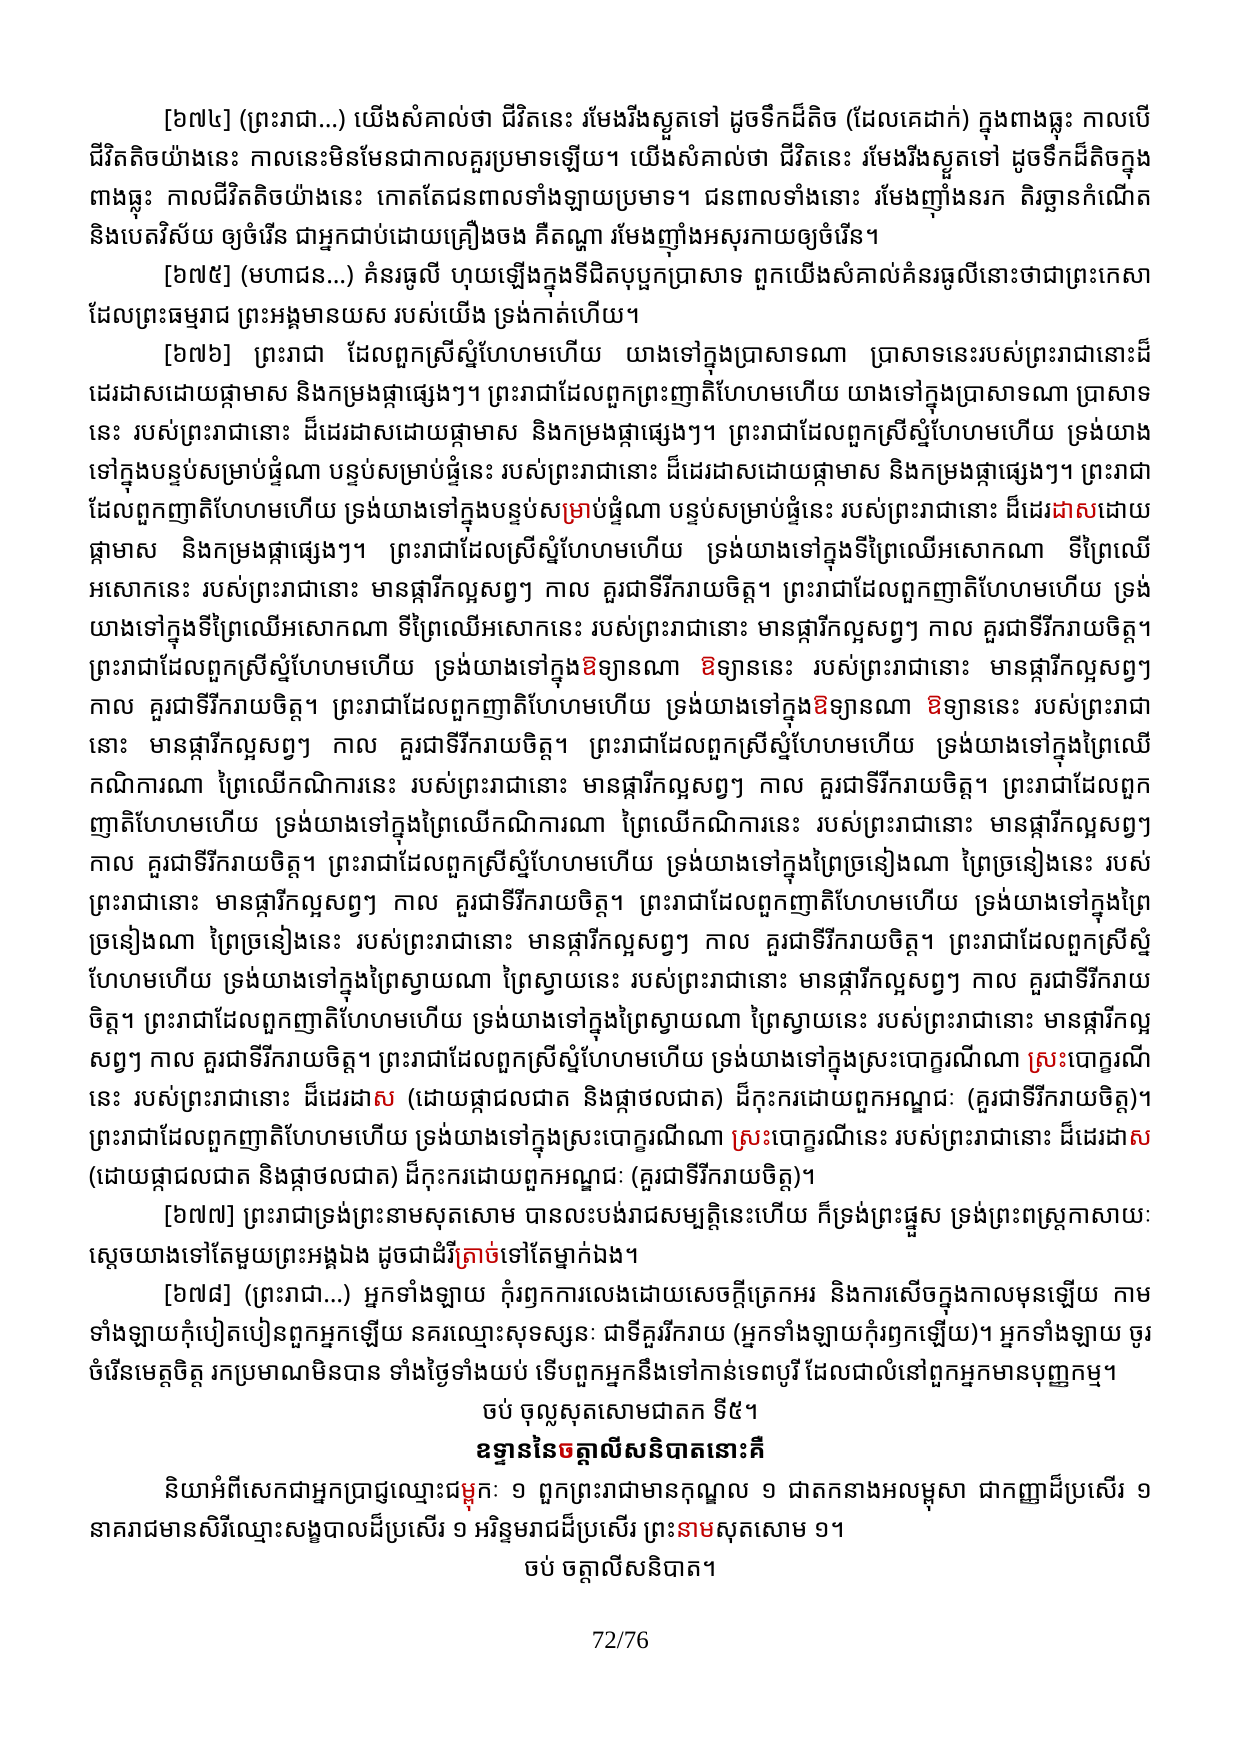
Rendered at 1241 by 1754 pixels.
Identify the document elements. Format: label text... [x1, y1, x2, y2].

text [៦៧៥] (មហាជន…) គំនរធូលី ហុយឡើងក្នុងទីជិត​បុប្ផកប្រាសាទ ពួក​យើង​សំគាល់​គំនរ​ធូលីនោះ​ថាជា​ព្រះកេសា​ដែល​ព្រះធម្មរាជ ព្រះអង្គ​មានយស របស់យើង ទ្រង់កាត់​ហើយ។ [88, 257, 1152, 330]
text ឧទ្ទាននៃចត្តាលីសនិបាតនោះគឺ [88, 1432, 1152, 1466]
text [៦៧៤] (ព្រះរាជា…) យើងសំគាល់ថា ជីវិតនេះ រមែងរីង​ស្ងួតទៅ ដូច​ទឹកដ៏​តិច (ដែល​គេដាក់) ក្នុង​ពាងធ្លុះ កាលបើ​ជីវិត​តិចយ៉ាង​នេះ កាល​នេះមិន​មែនជា​កាលគួរ​ប្រមាទ​ឡើយ។ យើង​សំគាល់ថា ជីវិត​នេះ រមែង​រីងស្ងួត​ទៅ ដូចទឹក​ដ៏តិច​ក្នុង​ពាងធ្លុះ កាល​ជីវិត​តិចយ៉ាង​នេះ កោតតែ​ជនពាល​ទាំងឡាយ​ប្រមាទ។ ជនពាល​ទាំងនោះ រមែង​ញ៉ាំង​នរក តិរច្ឆាន​កំណើត និង​បេតវិស័យ ឲ្យចំរើន ជាអ្នក​ជាប់ដោយ​គ្រឿងចង គឺតណ្ហា រមែង​ញ៉ាំង​អសុរកាយ​ឲ្យចំរើន។ [88, 100, 1152, 252]
text [៦៧៨] (ព្រះរាជា…) អ្នកទាំងឡាយ កុំរឭក​ការលេង​ដោយ​សេចក្តី​ត្រេកអរ និង​ការសើច​ក្នុងកាល​មុនឡើយ កាម​ទាំងឡាយ​កុំបៀតបៀន​ពួកអ្នក​ឡើយ នគរ​ឈ្មោះ​សុទស្សនៈ ជាទី​គួររីករាយ (អ្នកទាំងឡាយ​កុំរឭក​ឡើយ)។ អ្នក​ទាំងឡាយ ចូរចំរើន​មេត្តចិត្ត រកប្រមាណ​មិនបាន ទាំងថ្ងៃ​ទាំងយប់ ទើបពួក​អ្នកនឹង​ទៅកាន់​ទេពបូរី ដែល​ជាលំនៅ​ពួកអ្នក​មាន​បុញ្ញកម្ម។ [88, 1275, 1152, 1388]
text ចប់ ចុល្លសុតសោមជាតក ទី៥។ [88, 1393, 1152, 1427]
text [៦៧៧] ព្រះរាជាទ្រង់ព្រះនាមសុតសោម បានលះបង់​រាជសម្បតិ្ត​នេះហើយ ក៏​ទ្រង់​ព្រះផ្នួស ទ្រង់​ព្រះពស្ត្រ​កាសាយៈ ស្តេចយាង​ទៅតែ​មួយ​ព្រះអង្គ​ឯង ដូចជា​ដំរីត្រាច់​ទៅតែ​ម្នាក់ឯង។ [88, 1197, 1152, 1270]
text និយាអំពីសេកជាអ្នកប្រាជ្ញ​ឈ្មោះ​ជម្ពុកៈ ១ ពួក​ព្រះរាជា​មាន​កុណ្ឌល ១ ជាតក​នាង​អលម្ពុសា ជាកញ្ញា​ដ៏ប្រសើរ ១ នាគរាជ​មានសិរី​ឈ្មោះ​សង្ខបាល​ដ៏ប្រសើរ ១ អរិន្ទមរាជ​ដ៏ប្រសើរ ព្រះនាម​សុតសោម ១។ [88, 1471, 1152, 1544]
text [៦៧៦] ព្រះរាជា ដែលពួកស្រីស្នំហែហមហើយ យាងទៅក្នុងប្រាសាទណា ប្រាសាទនេះ​របស់​ព្រះរាជា​នោះ​ដ៏ដេរដាស​ដោយផ្កាមាស និងកម្រងផ្កា​ផ្សេងៗ។ ព្រះរាជា​ដែលពួក​ព្រះញាតិ​ហែហម​ហើយ យាងទៅ​ក្នុង​ប្រាសាទណា ប្រាសាទនេះ របស់​ព្រះរាជា​នោះ ដ៏ដេរដាស​ដោយ​ផ្កាមាស និង​កម្រងផ្កា​ផ្សេងៗ។ ព្រះរាជា​ដែលពួក​ស្រីស្នំ​ហែហម​ហើយ ទ្រង់យាង​ទៅក្នុង​បន្ទប់​សម្រាប់ផ្ទំណា បន្ទប់​សម្រាប់​ផ្ទំនេះ របស់​ព្រះរាជា​នោះ ដ៏ដេរដាស​ដោយ​ផ្កាមាស និង​កម្រងផ្កា​ផ្សេងៗ។ ព្រះរាជា​ដែលពួក​ញាតិ​ហែហម​ហើយ ទ្រង់យាង​ទៅក្នុង​បន្ទប់​សម្រាប់​ផ្ទំណា បន្ទប់សម្រាប់ផ្ទំនេះ របស់ព្រះរាជា​នោះ ដ៏ដេរដាស​ដោយ​ផ្កាមាស និង​កម្រងផ្កា​ផ្សេងៗ។ ព្រះរាជា​ដែលស្រី​ស្នំ​ហែហម​ហើយ ទ្រង់​យាងទៅ​ក្នុងទី​ព្រៃឈើ​អសោក​ណា ទីព្រៃឈើ​អសោក​នេះ របស់​ព្រះរាជា​នោះ មាន​ផ្ការីកល្អ​សព្វៗ កាល គួរជា​ទី​រីករាយ​ចិត្ត។ ព្រះរាជា​ដែល​ពួកញាតិ​ហែហម​ហើយ ទ្រង់យាង​ទៅ​ក្នុងទី​ព្រៃឈើ​អសោក​ណា ទីព្រៃឈើ​អសោក​នេះ របស់​ព្រះរាជា​នោះ មាន​ផ្ការីកល្អ​សព្វៗ កាល គួរជា​ទី​រីករាយ​ចិត្ត។ ព្រះរាជា​ដែលពួក​ស្រីស្នំ​ហែហម​ហើយ ទ្រង់​យាងទៅ​ក្នុង​ឱទ្យាន​ណា ឱទ្យាននេះ របស់​ព្រះរាជា​នោះ មានផ្កា​រីកល្អ​សព្វៗ កាល គួរជា​ទីរីករាយ​ចិត្ត។ ព្រះរាជា​ដែលពួក​ញាតិហែហម​ហើយ ទ្រង់​យាងទៅ​ក្នុង​ឱទ្យាន​ណា ឱទ្យាន​នេះ របស់​ព្រះរាជា​នោះ មានផ្កា​រីកល្អ​សព្វៗ កាល គួរជា​ទី​រីករាយ​ចិត្ត។ ព្រះរាជា​ដែលពួក​ស្រីស្នំ​ហែហម​ហើយ ទ្រង់យាង​ទៅក្នុង​ព្រៃឈើ​កណិការ​ណា ព្រៃឈើ​កណិការ​នេះ របស់​ព្រះរាជា​នោះ មានផ្កា​រីកល្អ​សព្វៗ កាល គួរជា​ទីរីករាយ​ចិត្ត។ ​ព្រះរាជា​ដែលពួក​ញាតិហែហម​ហើយ ទ្រង់យាង​ទៅក្នុង​ព្រៃឈើ​កណិការ​ណា ព្រៃឈើ​កណិការ​នេះ របស់​ព្រះរាជា​នោះ មានផ្កា​រីកល្អ​សព្វៗ កាល គួរជា​ទីរីករាយ​ចិត្ត។ ព្រះរាជា​ដែលពួក​ស្រីស្នំ​ហែហម​ហើយ ទ្រង់យាង​ទៅ​ក្នុងព្រៃ​ច្រនៀង​ណា ព្រៃ​ច្រនៀង​នេះ របស់​ព្រះរាជា​នោះ មានផ្កា​រីកល្អ​សព្វៗ កាល គួរជា​ទីរីករាយ​ចិត្ត។ ព្រះរាជា​ដែលពួក​ញាតិហែហម​ហើយ ទ្រង់យាង​ទៅ​ក្នុងព្រៃ​ច្រនៀង​ណា ព្រៃ​ច្រនៀង​នេះ របស់​ព្រះរាជា​នោះ មាន​ផ្ការីកល្អ​សព្វៗ កាល គួរជា​ទីរីករាយ​ចិត្ត។ ព្រះរាជា​ដែល​ពួក​ស្រីស្នំ ហែហម​ហើយ ទ្រង់យាងទៅ​ក្នុង​ព្រៃស្វាយ​ណា ព្រៃស្វាយ​នេះ របស់​ព្រះរាជា​នោះ មាន​ផ្ការីកល្អ​សព្វៗ កាល គួរជា​ទីរីករាយ​ចិត្ត។ ព្រះរាជា​ដែល​ពួកញាតិ​ហែហម​ហើយ ទ្រង់​យាងទៅ​ក្នុងព្រៃស្វាយ​ណា ព្រៃស្វាយ​នេះ របស់​ព្រះរាជា​នោះ មានផ្កា​រីកល្អ​សព្វៗ កាល គួរជា​ទីរីករាយ​ចិត្ត។ ព្រះរាជា​ដែល​ពួកស្រីស្នំ​ហែហម​ហើយ ទ្រង់​យាងទៅ​ក្នុង​ស្រះបោក្ខរណី​ណា ស្រះបោក្ខរណី​នេះ របស់​ព្រះរាជា​នោះ ដ៏ដេរដាស (ដោយ​ផ្កាជលជាត និង​ផ្កាថលជាត) ដ៏កុះករ​ដោយ​ពួក​អណ្ឌជៈ (គួរជា​ទីរីករាយ​ចិត្ត)។ ព្រះរាជា​ដែល​ពួកញាតិ​ហែហម​ហើយ ទ្រង់យាង​ទៅ​ក្នុង​ស្រះបោក្ខរណីណា ស្រះបោក្ខរណី​នេះ របស់​ព្រះរាជា​នោះ ដ៏ដេរដាស (ដោយ​ផ្កាជលជាត និង​ផ្កាថលជាត) ដ៏​កុះករ​ដោយ​ពួក​អណ្ឌជៈ (គួរជា​ទីរីករាយ​ចិត្ត)។ [88, 335, 1152, 1192]
text ចប់ ចត្តាលីសនិបាត។ [88, 1549, 1152, 1584]
